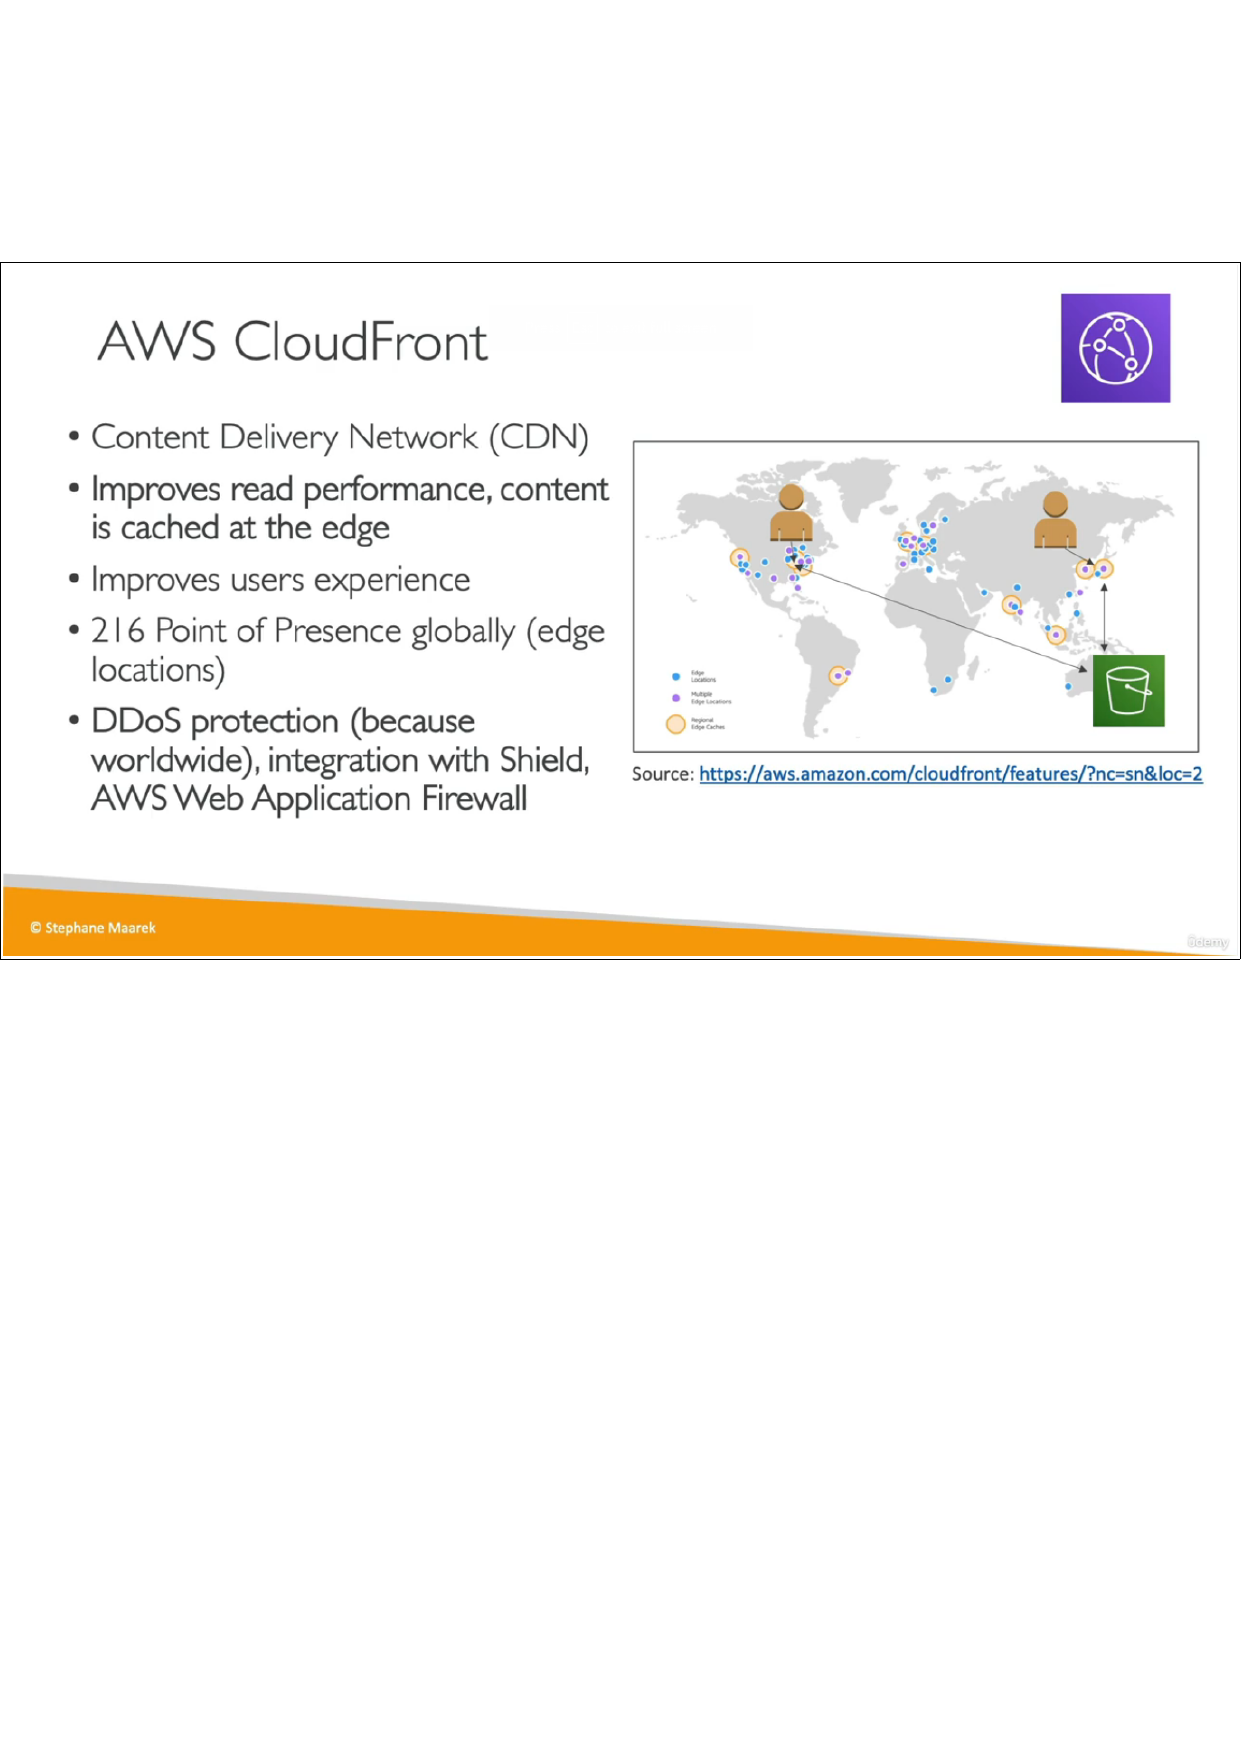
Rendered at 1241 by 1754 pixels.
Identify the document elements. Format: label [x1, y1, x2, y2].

picture [3, 265, 1238, 956]
